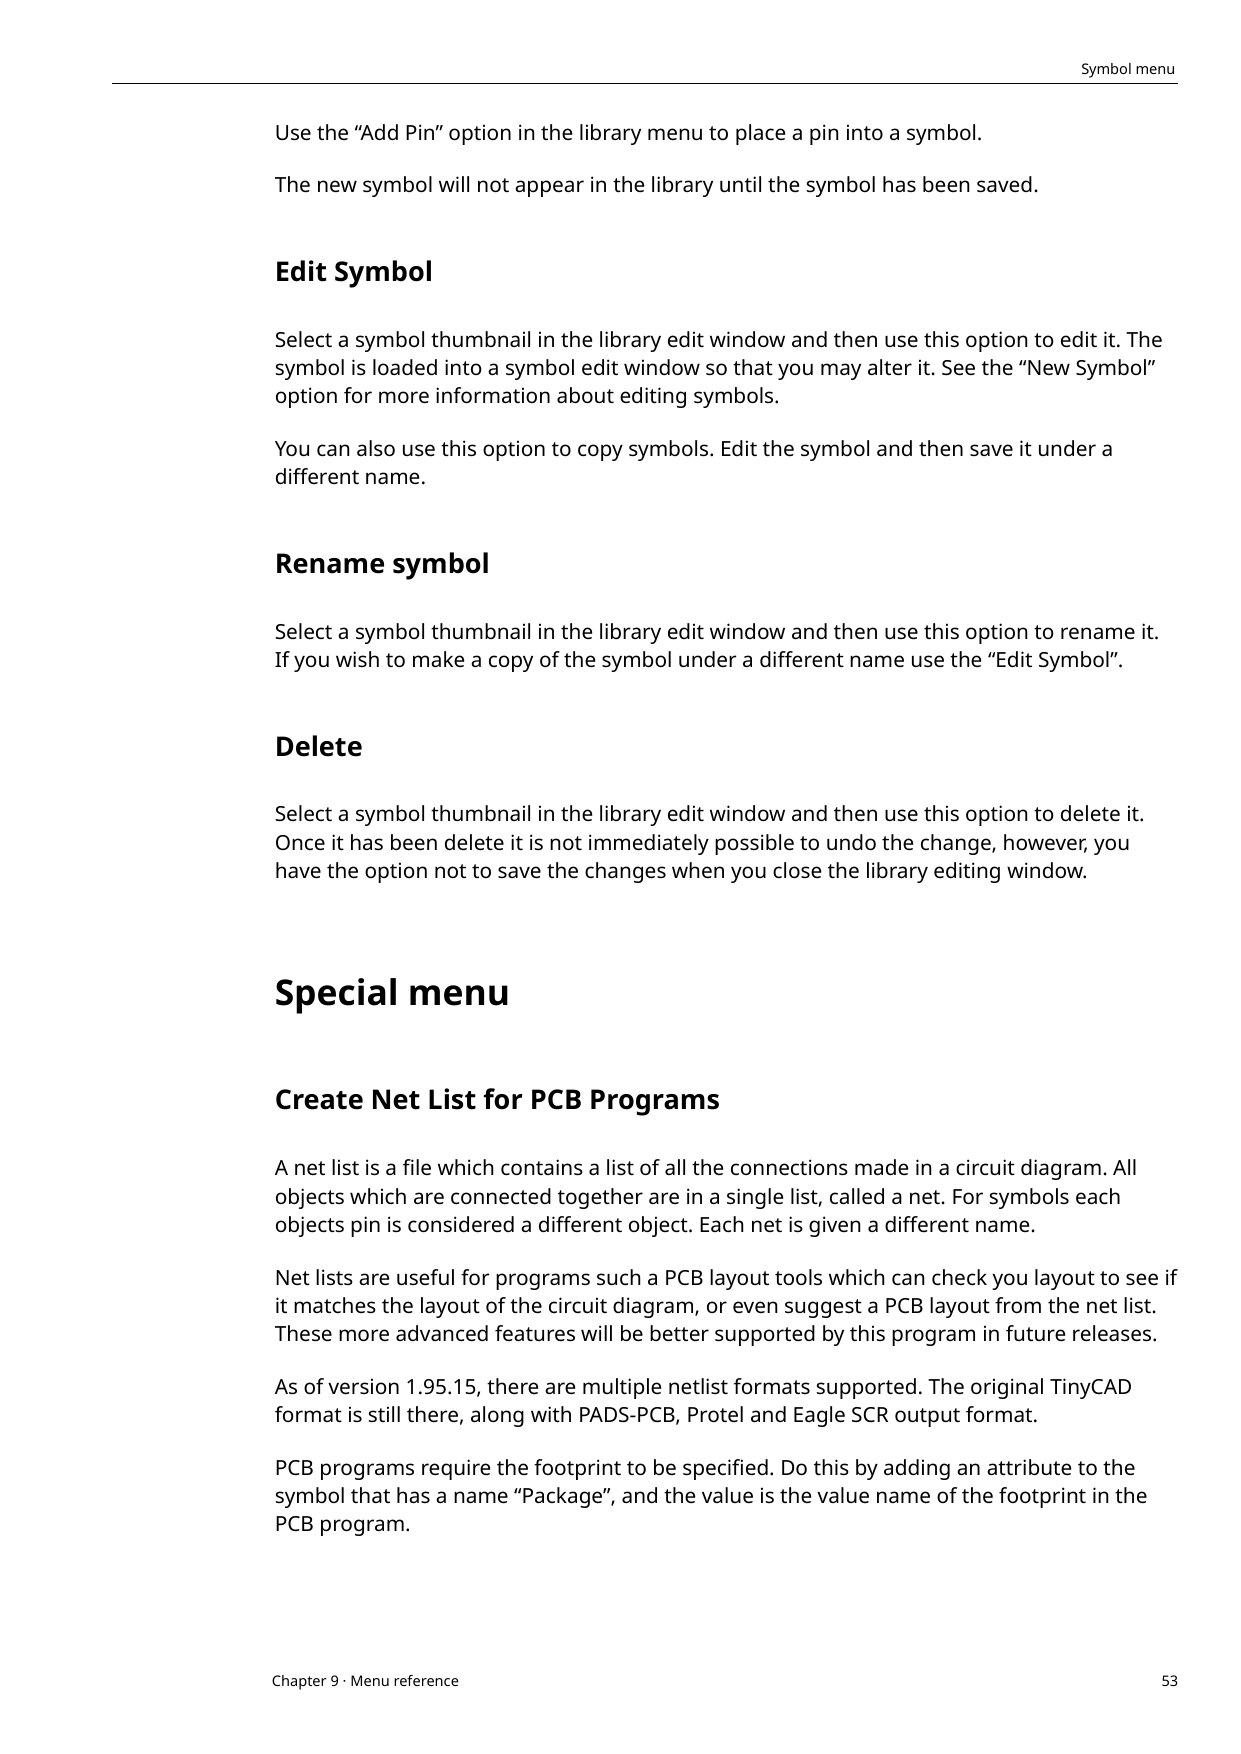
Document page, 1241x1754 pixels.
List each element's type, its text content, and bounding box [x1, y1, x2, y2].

subtitle Special menu [274, 968, 1178, 1016]
text Select a symbol thumbnail in the library edit window and then use this option to rename it. If you wish to make a copy of the symbol under a different name use the “Edit Symbol”. [274, 617, 1178, 674]
text The new symbol will not appear in the library until the symbol has been saved. [274, 171, 1178, 199]
subtitle Edit Symbol [274, 252, 1178, 289]
text Select a symbol thumbnail in the library edit window and then use this option to delete it. Once it has been delete it is not immediately possible to undo the change, however, you have the option not to save the changes when you close the library editing window. [274, 799, 1178, 885]
text Select a symbol thumbnail in the library edit window and then use this option to edit it. The symbol is loaded into a symbol edit window so that you may alter it. See the “New Symbol” option for more information about editing symbols. [274, 325, 1178, 410]
subtitle Create Net List for PCB Programs [274, 1081, 1178, 1118]
subtitle Rename symbol [274, 544, 1178, 581]
text PCB programs require the footprint to be specified. Do this by adding an attribute to the symbol that has a name “Package”, and the value is the value name of the footprint in the PCB program. [274, 1453, 1178, 1538]
text You can also use this option to copy symbols. Edit the symbol and then save it under a different name. [274, 434, 1178, 491]
text Net lists are useful for programs such a PCB layout tools which can check you layout to see if it matches the layout of the circuit diagram, or even suggest a PCB layout from the net list. These more advanced features will be better supported by this program in future releases. [274, 1263, 1178, 1348]
text As of version 1.95.15, there are multiple netlist formats supported. The original TinyCAD format is still there, along with PADS-PCB, Protel and Eagle SCR output format. [274, 1372, 1178, 1429]
text A net list is a file which contains a list of all the connections made in a circuit diagram. All objects which are connected together are in a single list, called a net. For symbols each objects pin is considered a different object. Each net is given a different name. [274, 1153, 1178, 1239]
subtitle Delete [274, 727, 1178, 764]
text Use the “Add Pin” option in the library menu to place a pin into a symbol. [274, 118, 1178, 147]
